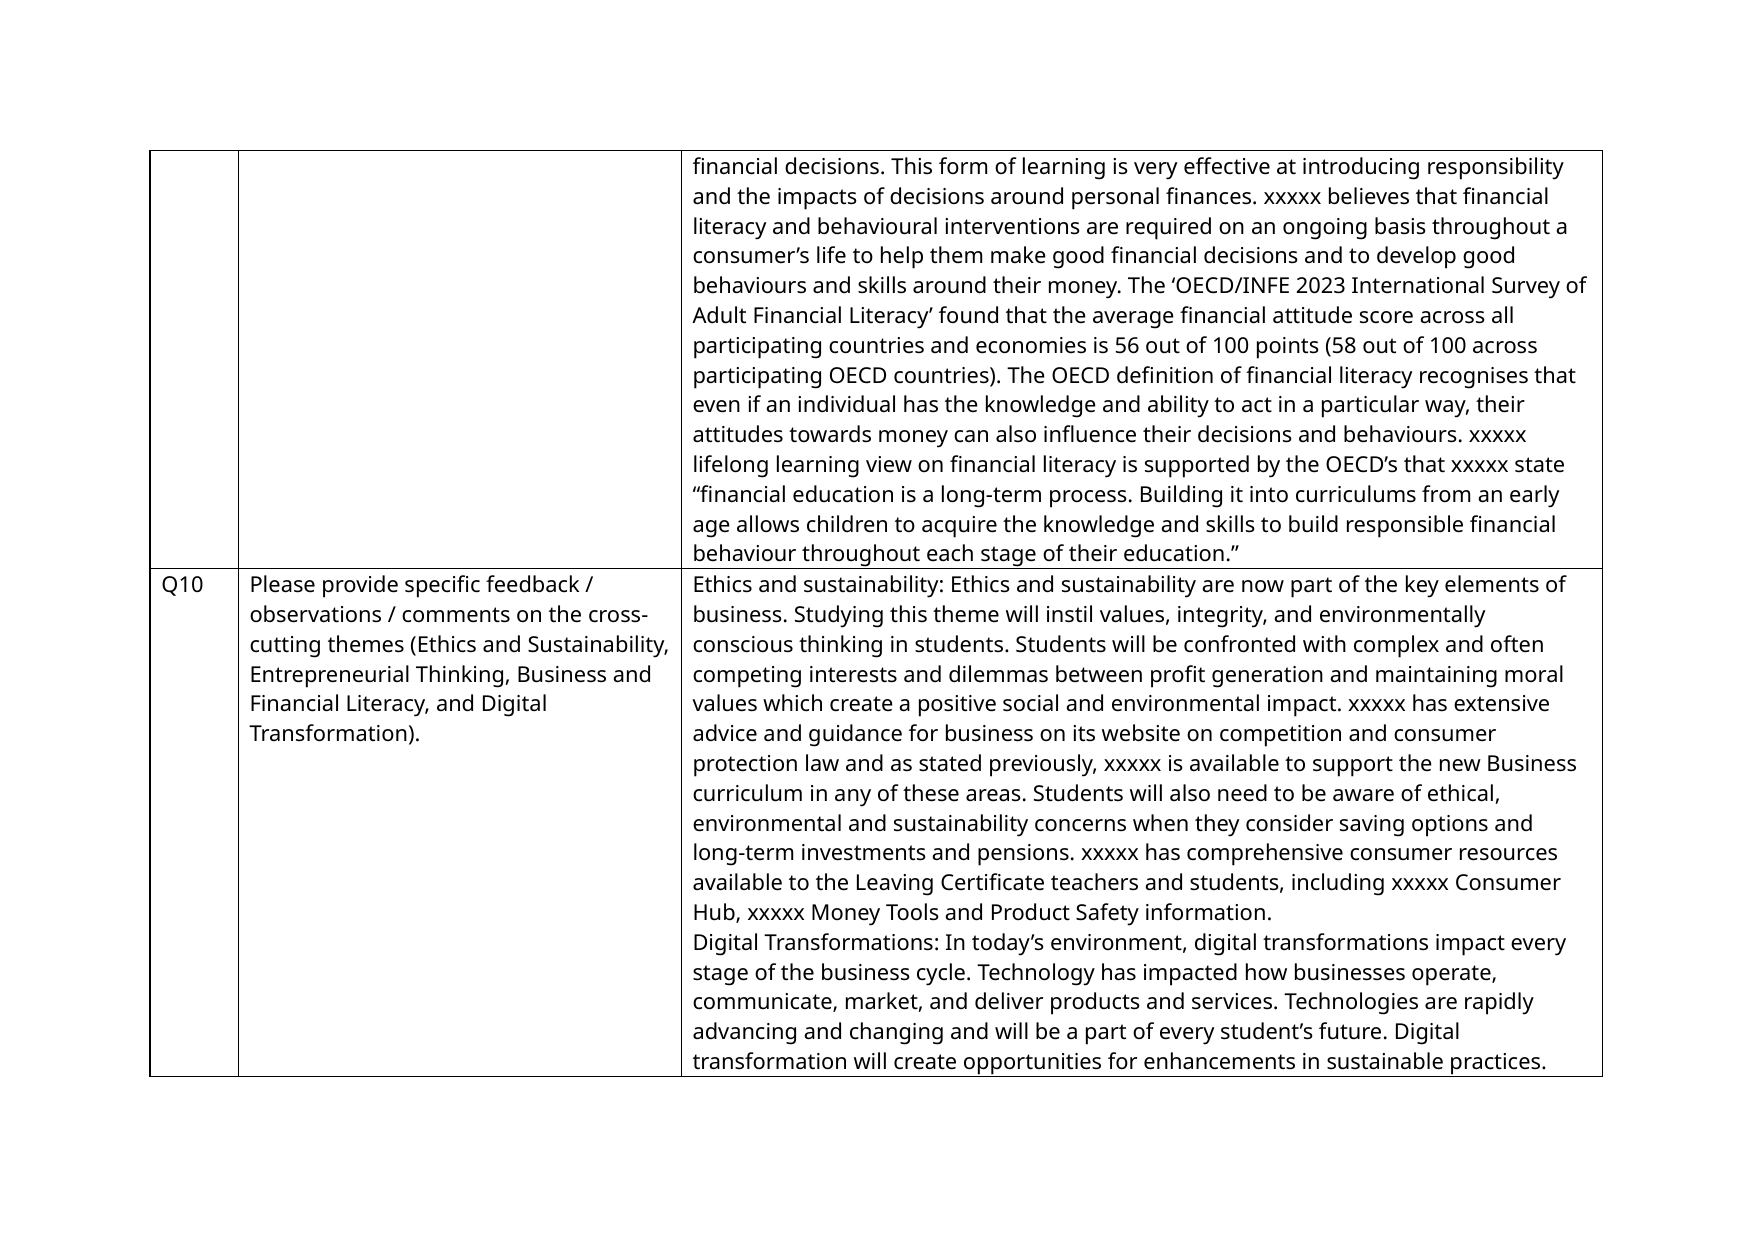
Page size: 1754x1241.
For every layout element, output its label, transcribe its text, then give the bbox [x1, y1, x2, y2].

table_cell financial decisions. This form of learning is very effective at introducing responsibility and the impacts of decisions around personal finances. xxxxx believes that financial literacy and behavioural interventions are required on an ongoing basis throughout a consumer’s life to help them make good financial decisions and to develop good behaviours and skills around their money. The ‘OECD/INFE 2023 International Survey of Adult Financial Literacy’ found that the average financial attitude score across all participating countries and economies is 56 out of 100 points (58 out of 100 across participating OECD countries). The OECD definition of financial literacy recognises that even if an individual has the knowledge and ability to act in a particular way, their attitudes towards money can also influence their decisions and behaviours. xxxxx lifelong learning view on financial literacy is supported by the OECD’s that xxxxx state “financial education is a long-term process. Building it into curriculums from an early age allows children to acquire the knowledge and skills to build responsible financial behaviour throughout each stage of their education.” [682, 151, 1602, 568]
table_cell Ethics and sustainability: Ethics and sustainability are now part of the key elements of business. Studying this theme will instil values, integrity, and environmentally conscious thinking in students. Students will be confronted with complex and often competing interests and dilemmas between profit generation and maintaining moral values which create a positive social and environmental impact. xxxxx has extensive advice and guidance for business on its website on competition and consumer protection law and as stated previously, xxxxx is available to support the new Business curriculum in any of these areas. Students will also need to be aware of ethical, environmental and sustainability concerns when they consider saving options and long-term investments and pensions. xxxxx has comprehensive consumer resources available to the Leaving Certificate teachers and students, including xxxxx Consumer Hub, xxxxx Money Tools and Product Safety information. Digital Transformations: In today’s environment, digital transformations impact every stage of the business cycle. Technology has impacted how businesses operate, communicate, market, and deliver products and services. Technologies are rapidly advancing and changing and will be a part of every student’s future. Digital transformation will create opportunities for enhancements in sustainable practices. [682, 569, 1602, 1076]
table_cell [151, 151, 238, 568]
table_cell [239, 151, 681, 568]
table_cell Q10 [151, 569, 238, 1076]
table_cell Please provide specific feedback / observations / comments on the cross-cutting themes (Ethics and Sustainability, Entrepreneurial Thinking, Business and Financial Literacy, and Digital Transformation). [239, 569, 681, 1076]
